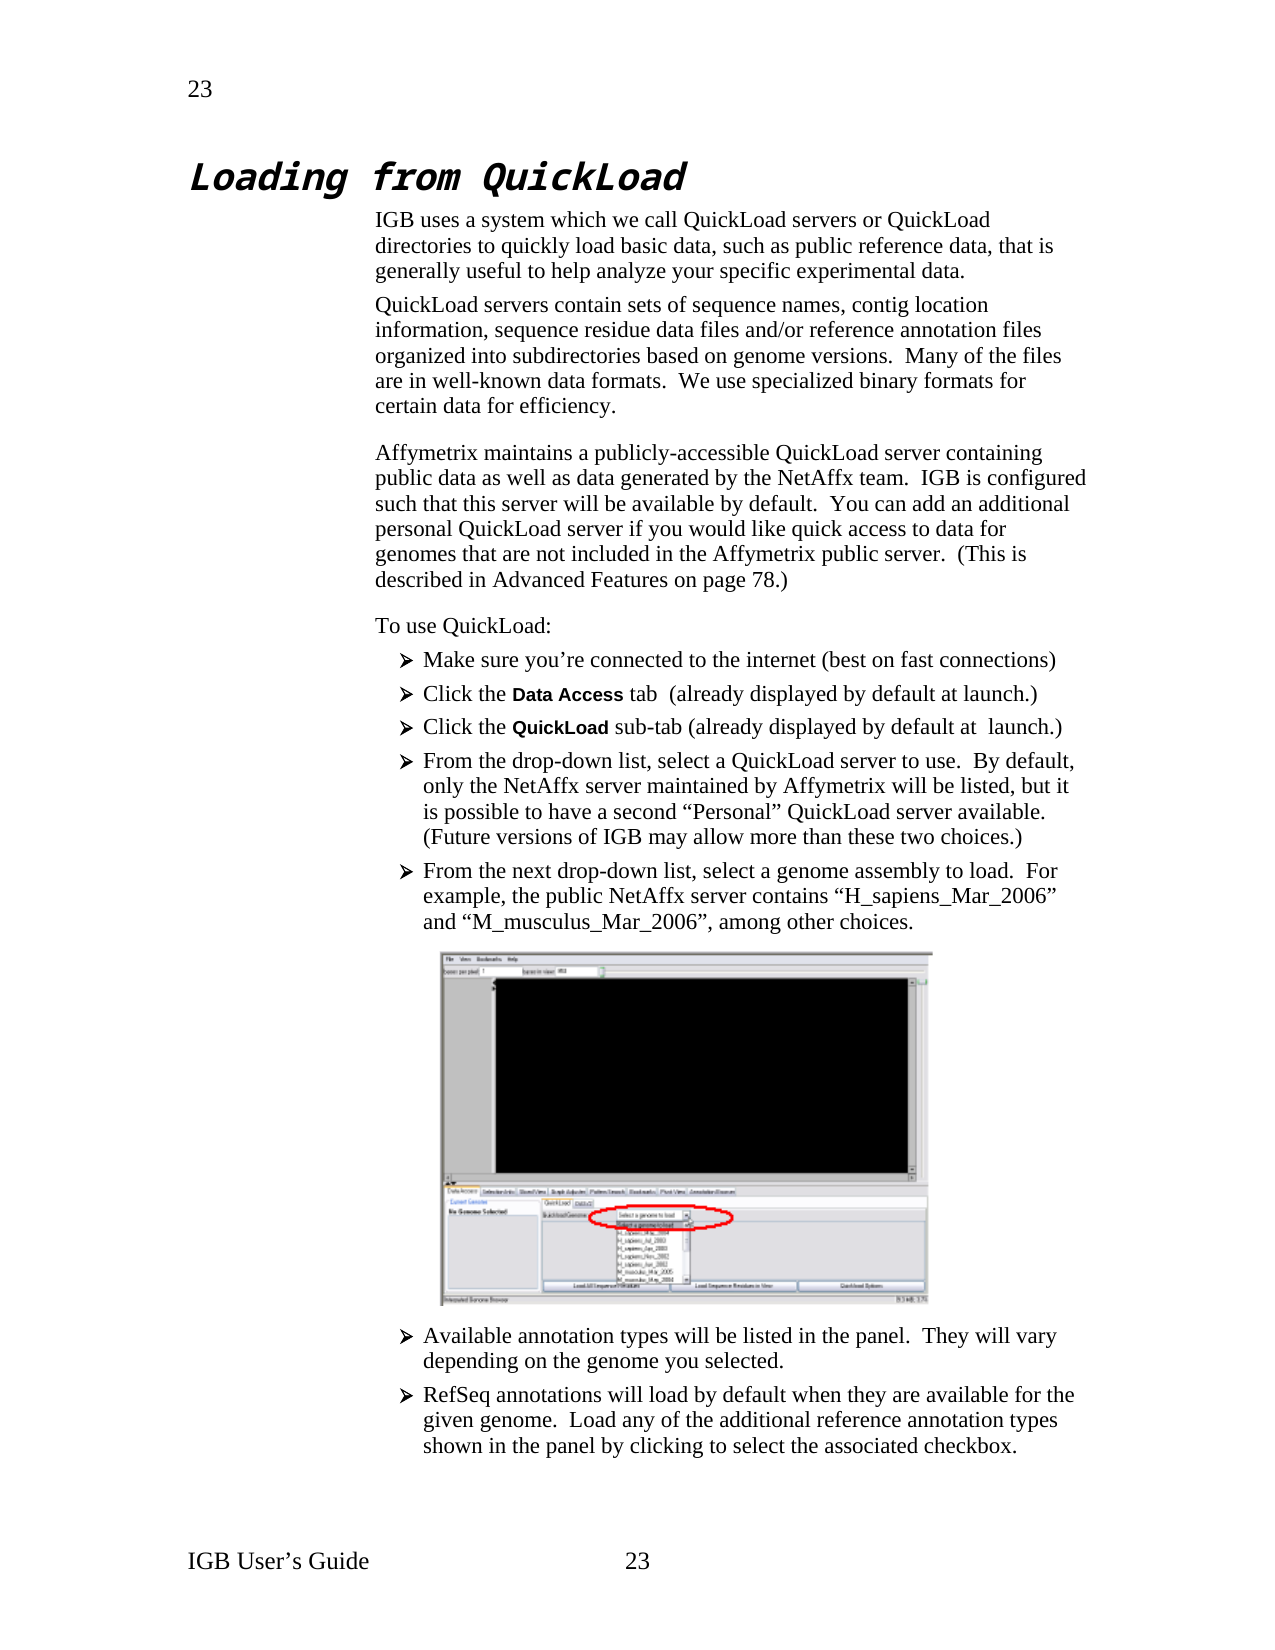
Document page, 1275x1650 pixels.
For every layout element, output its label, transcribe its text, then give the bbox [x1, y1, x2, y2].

list Click the Data Access tab (already displayed by default at launch.) [399, 681, 1087, 706]
text To use QuickLoad: [375, 613, 1087, 638]
list Make sure you’re connected to the internet (best on fast connections) [399, 647, 1087, 672]
list RefSeq annotations will load by default when they are available for the given genome. Load any of the additional reference annotation types shown in the panel by clicking to select the associated checkbox. [399, 1382, 1087, 1458]
list From the next drop-down list, select a genome assembly to load. For example, the public NetAffx server contains “H_sapiens_Mar_2006” and “M_musculus_Mar_2006”, among other choices. [399, 858, 1087, 934]
text QuickLoad servers contain sets of sequence names, contig location information, sequence residue data files and/or reference annotation files organized into subdirectories based on genome versions. Many of the files are in well-known data formats. We use specialized binary formats for certain data for efficiency. [375, 292, 1087, 419]
list Click the QuickLoad sub-tab (already displayed by default at launch.) [399, 714, 1087, 740]
text Affymetrix maintains a publicly-accessible QuickLoad server containing public data as well as data generated by the NetAffx team. IGB is configured such that this server will be available by default. You can add an additional personal QuickLoad server if you would like quick access to data for genomes that are not included in the Affymetrix public server. (This is described in Advanced Features on page 78.) [375, 440, 1087, 592]
text IGB uses a system which we call QuickLoad servers or QuickLoad directories to quickly load basic data, such as public reference data, that is generally useful to help analyze your specific experimental data. [375, 207, 1087, 283]
list Available annotation types will be listed in the panel. They will vary depending on the genome you selected. [399, 1323, 1087, 1374]
subtitle Loading from QuickLoad [187, 150, 1087, 201]
list From the drop-down list, select a QuickLoad server to use. By default, only the NetAffx server maintained by Affymetrix will be listed, but it is possible to have a second “Personal” QuickLoad server available. (Future versions of IGB may allow more than these two choices.) [399, 748, 1087, 850]
picture [439, 951, 933, 1306]
